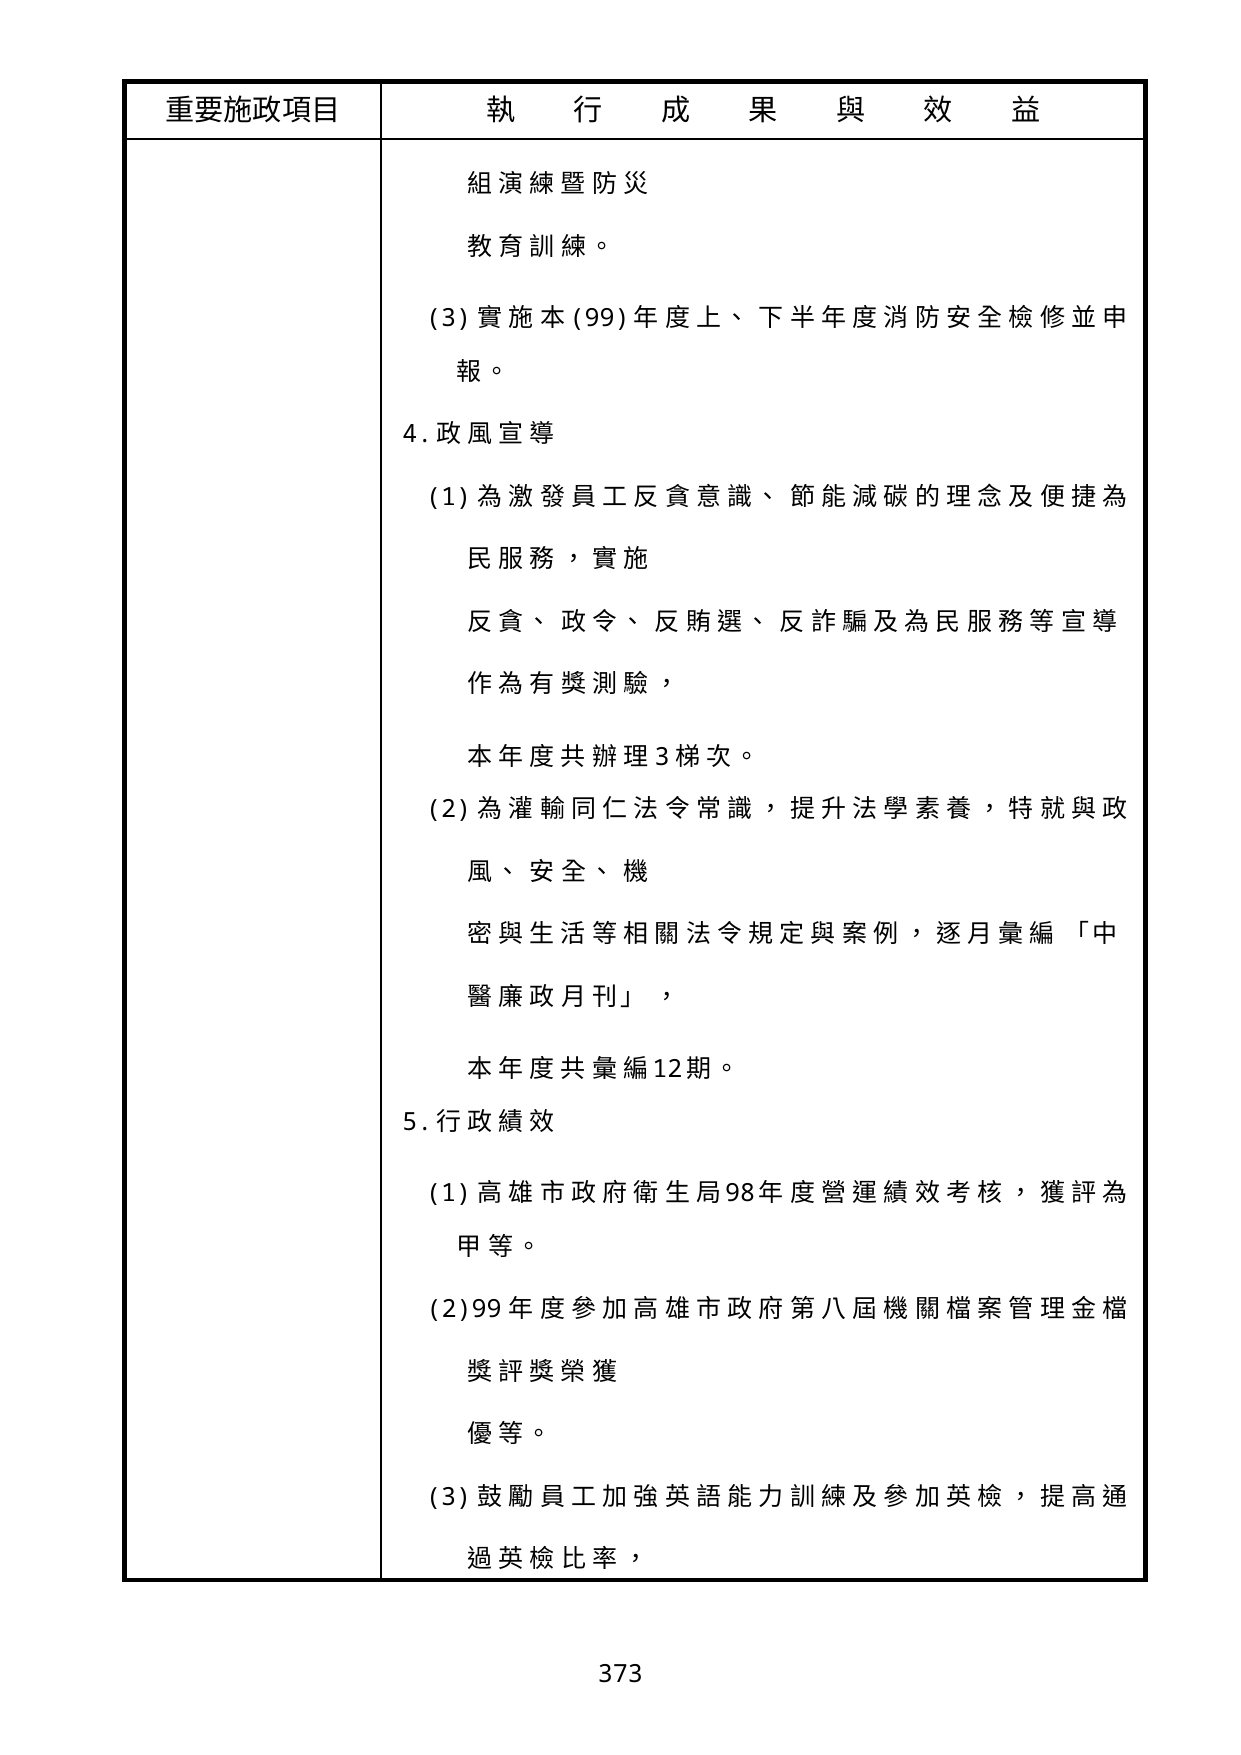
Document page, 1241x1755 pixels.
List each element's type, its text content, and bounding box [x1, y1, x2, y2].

table_cell [127, 140, 380, 1577]
table_header 重要施政項目 [127, 84, 380, 138]
table_header 執 行 成 果 與 效 益 [382, 84, 1143, 138]
table_cell 組演練暨防災 教育訓練。 (3)實施本(99)年度上、下半年度消防安全檢修並申報。 4.政風宣導 (1)為激發員工反貪意識、節能減碳的理念及便捷為民服務，實施 反貪、政令、反賄選、反詐騙及為民服務等宣導作為有獎測驗， 本年度共辦理3梯次。 (2)為灌輸同仁法令常識，提升法學素養，特就與政風、安全、機 密與生活等相關法令規定與案例，逐月彙編「中醫廉政月刊」， 本年度共彙編12期。 5.行政績效 (1)高雄市政府衛生局98年度營運績效考核，獲評為甲等。 (2)99年度參加高雄市政府第八屆機關檔案管理金檔獎評獎榮獲 優等。 (3)鼓勵員工加強英語能力訓練及參加英檢，提高通過英檢比率， [382, 140, 1143, 1577]
